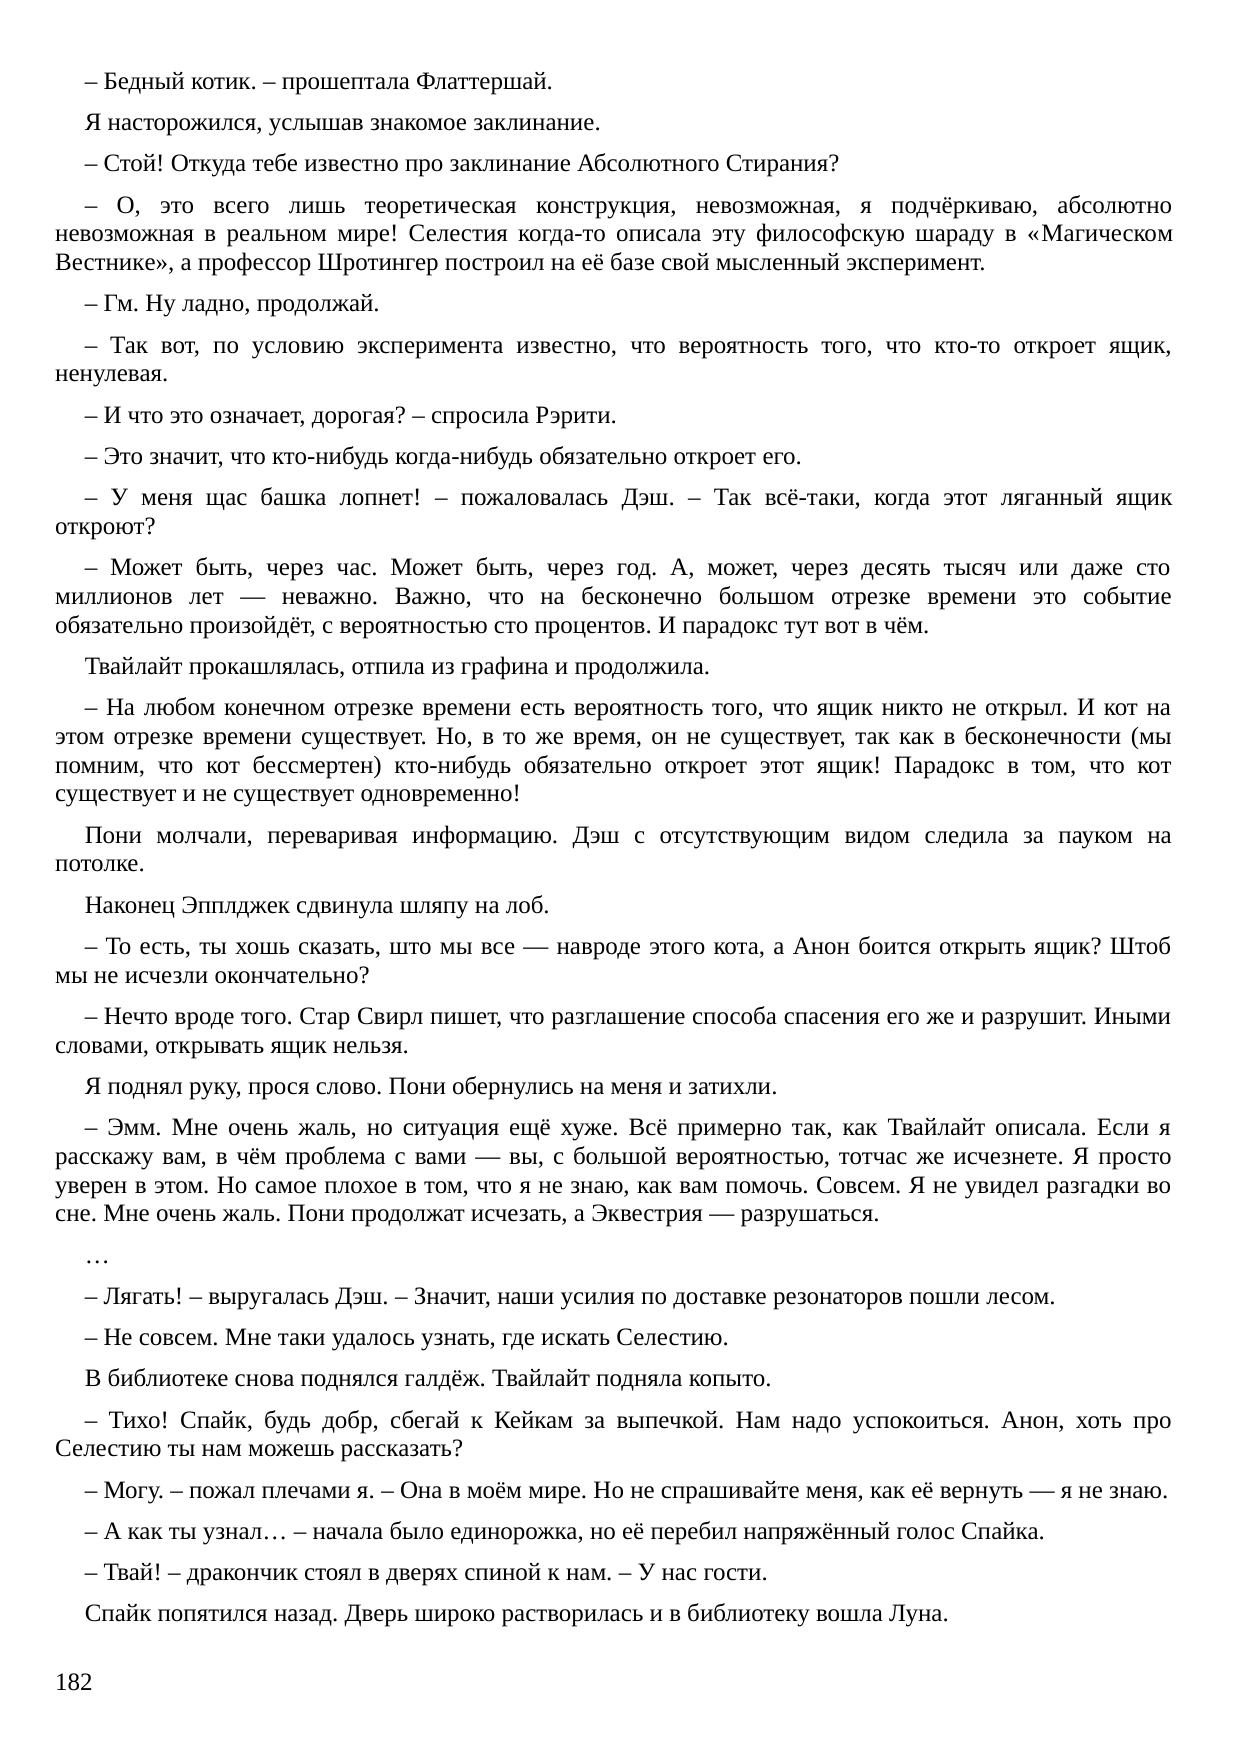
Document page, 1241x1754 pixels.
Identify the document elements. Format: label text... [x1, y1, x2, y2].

text – Не совсем. Мне таки удалось узнать, где искать Селестию. [55, 1322, 1173, 1351]
text – Так вот, по условию эксперимента известно, что вероятность того, что кто-то откроет ящик, ненулевая. [55, 330, 1173, 387]
text В библиотеке снова поднялся галдёж. Твайлайт подняла копыто. [55, 1363, 1173, 1392]
text Я поднял руку, прося слово. Пони обернулись на меня и затихли. [55, 1071, 1173, 1100]
text – Стой! Откуда тебе известно про заклинание Абсолютного Стирания? [55, 148, 1173, 177]
text – И что это означает, дорогая? – спросила Рэрити. [55, 400, 1173, 428]
text – Тихо! Спайк, будь добр, сбегай к Кейкам за выпечкой. Нам надо успокоиться. Анон, хоть про Селестию ты нам можешь рассказать? [55, 1405, 1173, 1462]
text – На любом конечном отрезке времени есть вероятность того, что ящик никто не открыл. И кот на этом отрезке времени существует. Но, в то же время, он не существует, так как в бесконечности (мы помним, что кот бессмертен) кто-нибудь обязательно откроет этот ящик! Парадокс в том, что кот существует и не существует одновременно! [55, 692, 1173, 807]
text – Бедный котик. – прошептала Флаттершай. [55, 66, 1173, 95]
text – Могу. – пожал плечами я. – Она в моём мире. Но не спрашивайте меня, как её вернуть — я не знаю. [55, 1475, 1173, 1503]
text – То есть, ты хошь сказать, што мы все — навроде этого кота, а Анон боится открыть ящик? Штоб мы не исчезли окончательно? [55, 931, 1173, 988]
text – О, это всего лишь теоретическая конструкция, невозможная, я подчёркиваю, абсолютно невозможная в реальном мире! Селестия когда-то описала эту философскую шараду в «Магическом Вестнике», а профессор Шротингер построил на её базе свой мысленный эксперимент. [55, 190, 1173, 276]
text – Это значит, что кто-нибудь когда-нибудь обязательно откроет его. [55, 441, 1173, 470]
text – У меня щас башка лопнет! – пожаловалась Дэш. – Так всё-таки, когда этот ляганный ящик откроют? [55, 482, 1173, 540]
text – Нечто вроде того. Стар Свирл пишет, что разглашение способа спасения его же и разрушит. Иными словами, открывать ящик нельзя. [55, 1001, 1173, 1058]
text – Гм. Ну ладно, продолжай. [55, 288, 1173, 317]
text – А как ты узнал… – начала было единорожка, но её перебил напряжённый голос Спайка. [55, 1516, 1173, 1545]
text Наконец Эпплджек сдвинула шляпу на лоб. [55, 890, 1173, 918]
text – Эмм. Мне очень жаль, но ситуация ещё хуже. Всё примерно так, как Твайлайт описала. Если я расскажу вам, в чём проблема с вами — вы, с большой вероятностью, тотчас же исчезнете. Я просто уверен в этом. Но самое плохое в том, что я не знаю, как вам помочь. Совсем. Я не увидел разгадки во сне. Мне очень жаль. Пони продолжат исчезать, а Эквестрия — разрушаться. [55, 1112, 1173, 1227]
text – Может быть, через час. Может быть, через год. А, может, через десять тысяч или даже сто миллионов лет — неважно. Важно, что на бесконечно большом отрезке времени это событие обязательно произойдёт, с вероятностью сто процентов. И парадокс тут вот в чём. [55, 552, 1173, 638]
text Я насторожился, услышав знакомое заклинание. [55, 107, 1173, 136]
text – Твай! – дракончик стоял в дверях спиной к нам. – У нас гости. [55, 1557, 1173, 1586]
text Пони молчали, переваривая информацию. Дэш с отсутствующим видом следила за пауком на потолке. [55, 820, 1173, 877]
text Твайлайт прокашлялась, отпила из графина и продолжила. [55, 651, 1173, 680]
text Спайк попятился назад. Дверь широко растворилась и в библиотеку вошла Луна. [55, 1598, 1173, 1627]
text – Лягать! – выругалась Дэш. – Значит, наши усилия по доставке резонаторов пошли лесом. [55, 1281, 1173, 1310]
text … [55, 1240, 1173, 1268]
